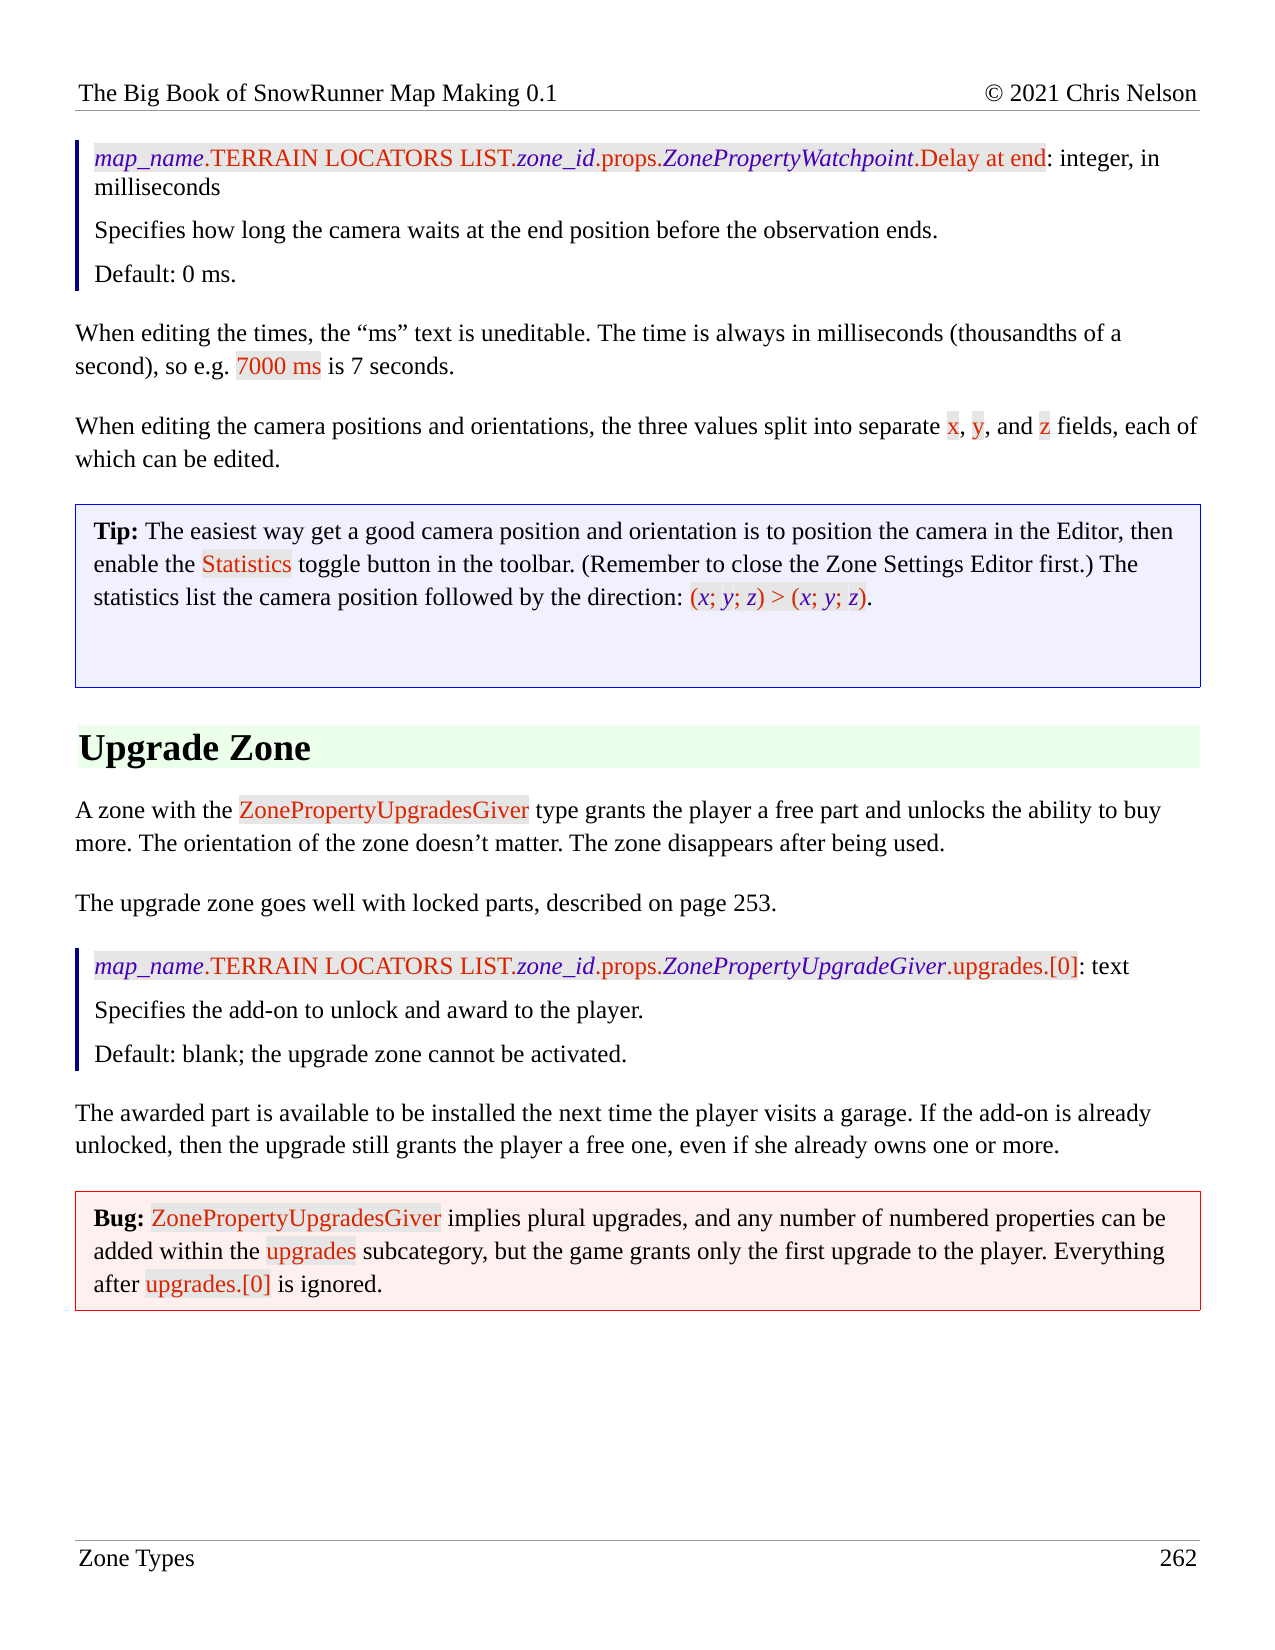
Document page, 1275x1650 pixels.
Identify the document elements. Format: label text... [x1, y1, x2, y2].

text map_name.TERRAIN LOCATORS LIST.zone_id.props.ZonePropertyWatchpoint.Delay at end: integer, in milliseconds [79, 140, 1200, 200]
list ZonePropertyUpgradesGiver implies plural upgrades, and any number of numbered properties can be added within the upgrades subcategory, but the game grants only the first upgrade to the player. Everything after upgrades.[0] is ignored. [76, 1192, 1200, 1310]
text map_name.TERRAIN LOCATORS LIST.zone_id.props.ZonePropertyUpgradeGiver.upgrades.[0]: text [79, 948, 1200, 980]
text Specifies the add-on to unlock and award to the player. [79, 992, 1200, 1024]
text A zone with the ZonePropertyUpgradesGiver type grants the player a free part and unlocks the ability to buy more. The orientation of the zone doesn’t matter. The zone disappears after being used. [75, 795, 1200, 857]
text Specifies how long the camera waits at the end position before the observation ends. [79, 212, 1200, 244]
text When editing the camera positions and orientations, the three values split into separate x, y, and z fields, each of which can be edited. [75, 411, 1200, 473]
subtitle Upgrade Zone [78, 725, 1200, 768]
text Default: 0 ms. [79, 256, 1200, 291]
text Default: blank; the upgrade zone cannot be activated. [79, 1036, 1200, 1071]
text The upgrade zone goes well with locked parts, described on page 253. [75, 888, 1200, 917]
text When editing the times, the “ms” text is uneditable. The time is always in milliseconds (thousandths of a second), so e.g. 7000 ms is 7 seconds. [75, 318, 1200, 380]
list The easiest way get a good camera position and orientation is to position the camera in the Editor, then enable the Statistics toggle button in the toolbar. (Remember to close the Zone Settings Editor first.) The statistics list the camera position followed by the direction: (x; y; z) > (x; y; z). [76, 505, 1200, 611]
text The awarded part is available to be installed the next time the player visits a garage. If the add-on is already unlocked, then the upgrade still grants the player a free one, even if she already owns one or more. [75, 1098, 1200, 1159]
